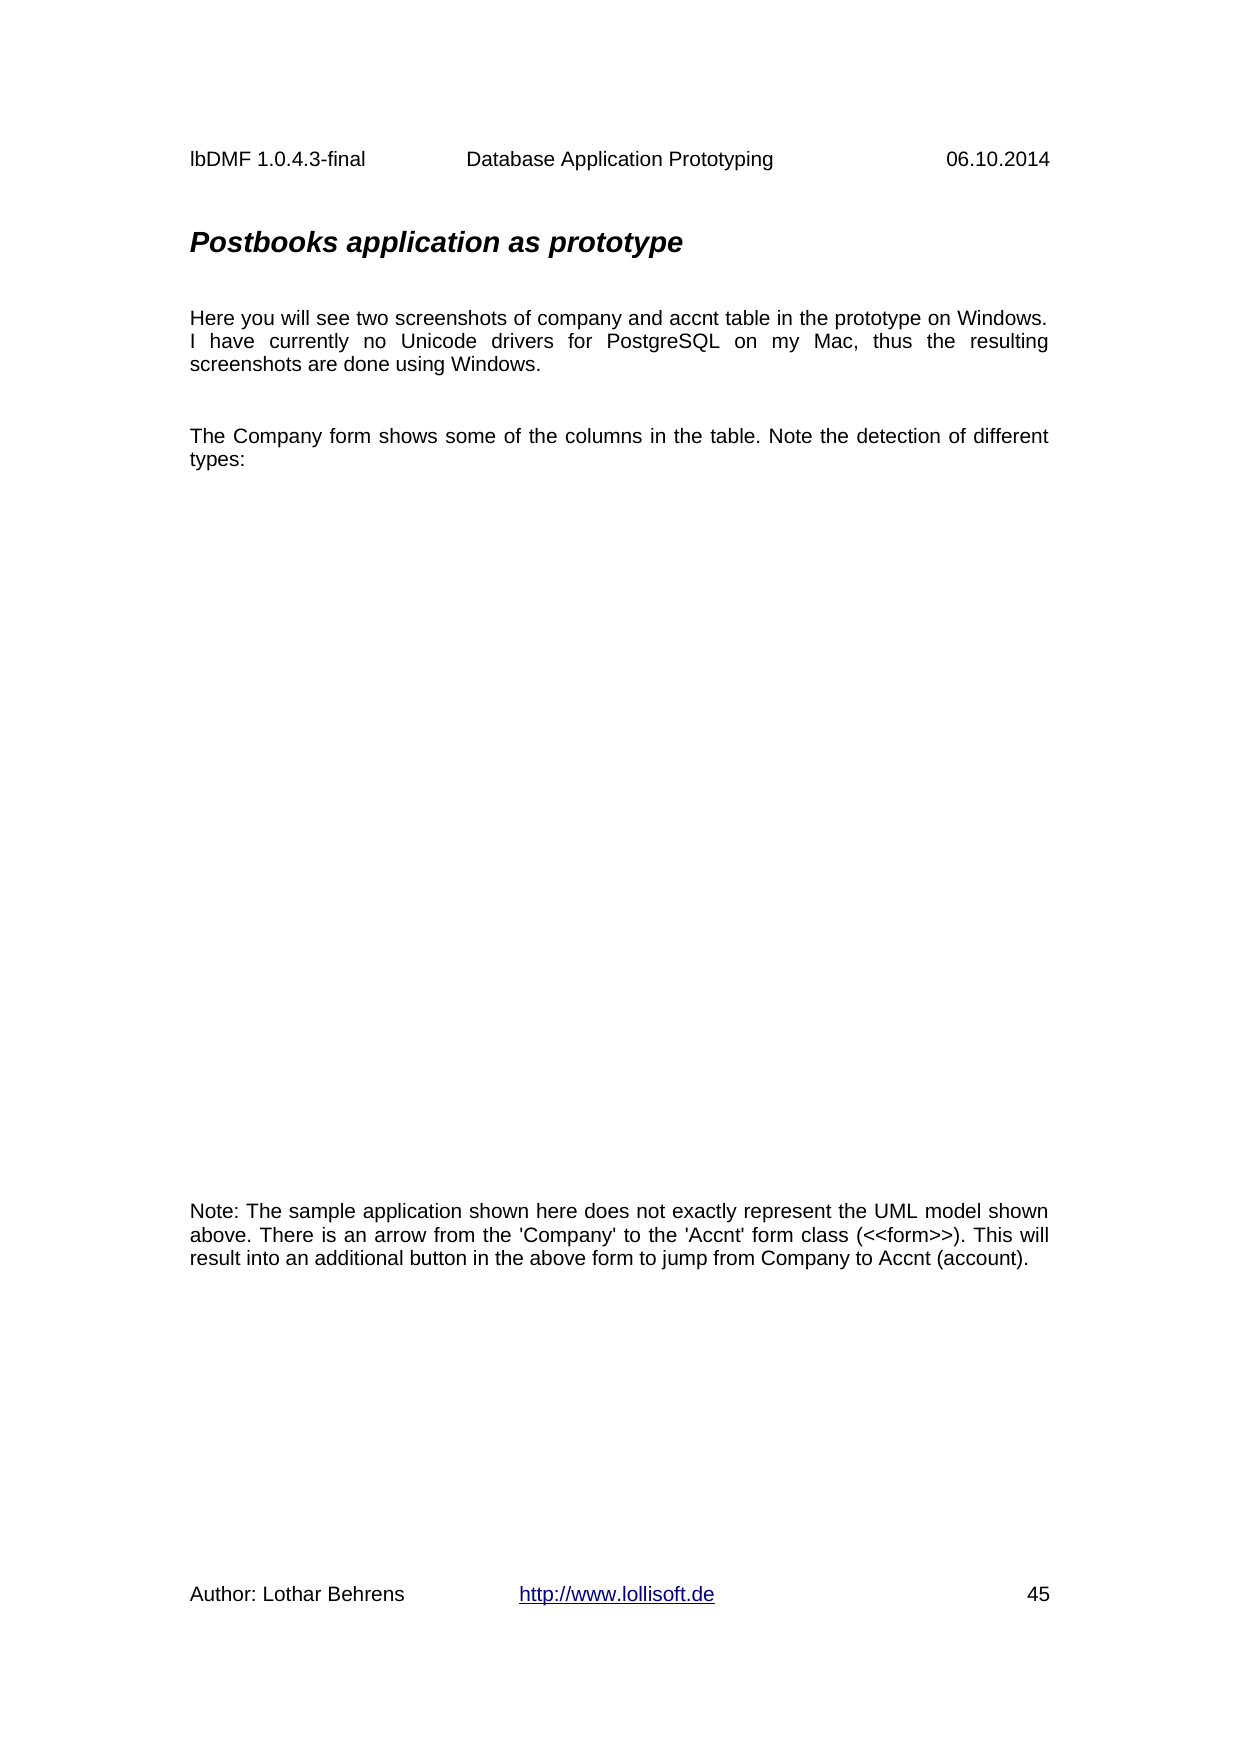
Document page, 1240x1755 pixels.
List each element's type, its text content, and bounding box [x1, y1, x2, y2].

subtitle Postbooks application as prototype [189, 226, 1050, 258]
text Note: The sample application shown here does not exactly represent the UML model shown above. There is an arrow from the 'Company' to the 'Accnt' form class (<<form>>). This will result into an additional button in the above form to jump from Company to Accnt (account). [189, 1200, 1050, 1270]
text Here you will see two screenshots of company and accnt table in the prototype on Windows. I have currently no Unicode drivers for PostgreSQL on my Mac, thus the resulting screenshots are done using Windows. [189, 306, 1050, 376]
text The Company form shows some of the columns in the table. Note the detection of different types: [189, 424, 1050, 471]
